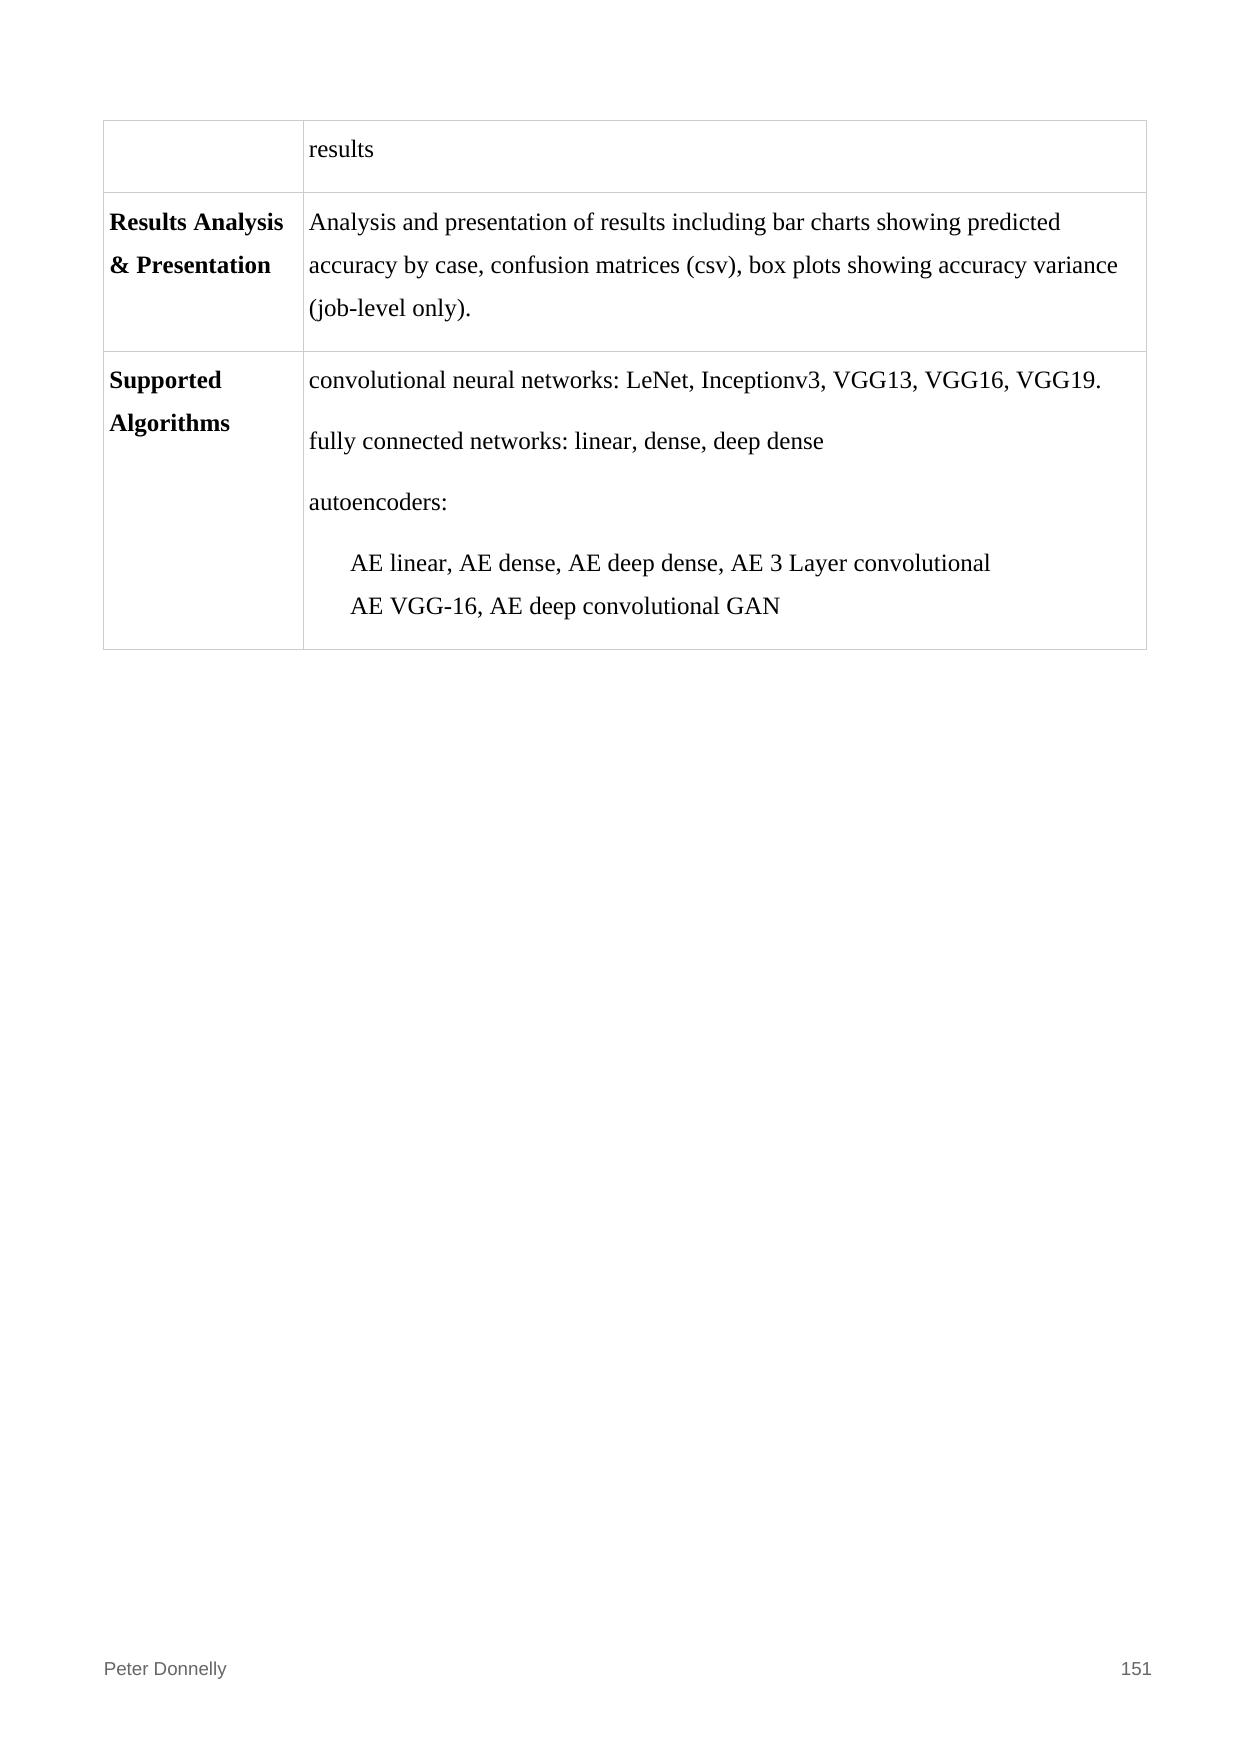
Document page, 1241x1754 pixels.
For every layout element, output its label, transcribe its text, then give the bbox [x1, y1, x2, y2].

table_cell Results Analysis & Presentation [104, 193, 303, 351]
table_cell [104, 121, 303, 192]
table_cell results [304, 121, 1146, 192]
table_cell convolutional neural networks: LeNet, Inceptionv3, VGG13, VGG16, VGG19. fully connected networks: linear, dense, deep dense autoencoders: AE linear, AE dense, AE deep dense, AE 3 Layer convolutional AE VGG-16, AE deep convolutional GAN [304, 352, 1146, 648]
table_cell Supported Algorithms [104, 352, 303, 648]
table_cell Analysis and presentation of results including bar charts showing predicted accuracy by case, confusion matrices (csv), box plots showing accuracy variance (job-level only). [304, 193, 1146, 351]
